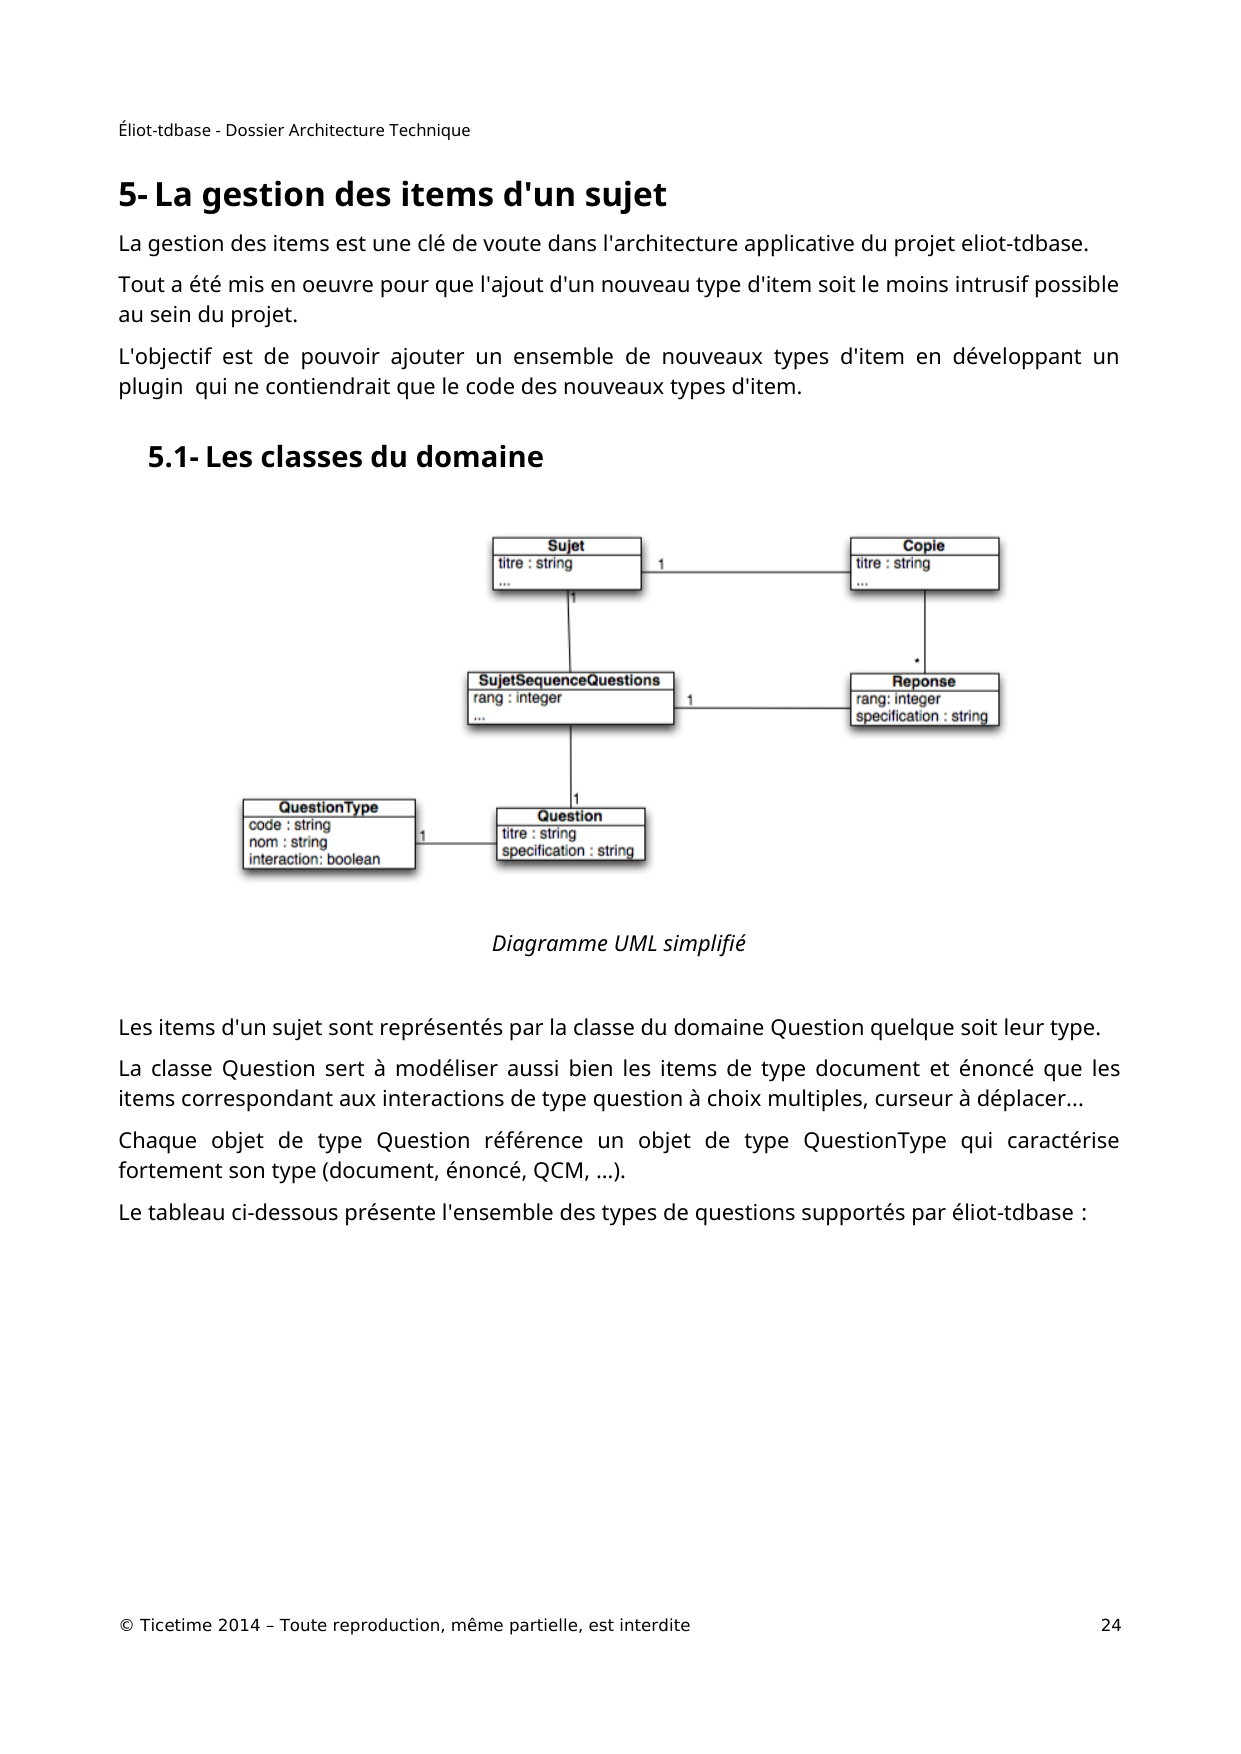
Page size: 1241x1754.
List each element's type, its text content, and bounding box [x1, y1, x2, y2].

text Les items d'un sujet sont représentés par la classe du domaine Question quelque soit leur type. [118, 1011, 1122, 1041]
text La gestion des items est une clé de voute dans l'architecture applicative du projet eliot-tdbase. [118, 228, 1122, 258]
text Chaque objet de type Question référence un objet de type QuestionType qui caractérise fortement son type (document, énoncé, QCM, …). [118, 1125, 1122, 1185]
text Diagramme UML simplifié [118, 928, 1122, 958]
text L'objectif est de pouvoir ajouter un ensemble de nouveaux types d'item en développant un plugin qui ne contiendrait que le code des nouveaux types d'item. [118, 341, 1122, 401]
text Tout a été mis en oeuvre pour que l'ajout d'un nouveau type d'item soit le moins intrusif possible au sein du projet. [118, 269, 1122, 329]
text La classe Question sert à modéliser aussi bien les items de type document et énoncé que les items correspondant aux interactions de type question à choix multiples, curseur à déplacer... [118, 1053, 1122, 1113]
text Le tableau ci-dessous présente l'ensemble des types de questions supportés par éliot-tdbase : [118, 1197, 1122, 1227]
picture [229, 530, 1011, 887]
subtitle Les classes du domaine [118, 437, 1122, 476]
subtitle La gestion des items d'un sujet [118, 171, 1122, 216]
